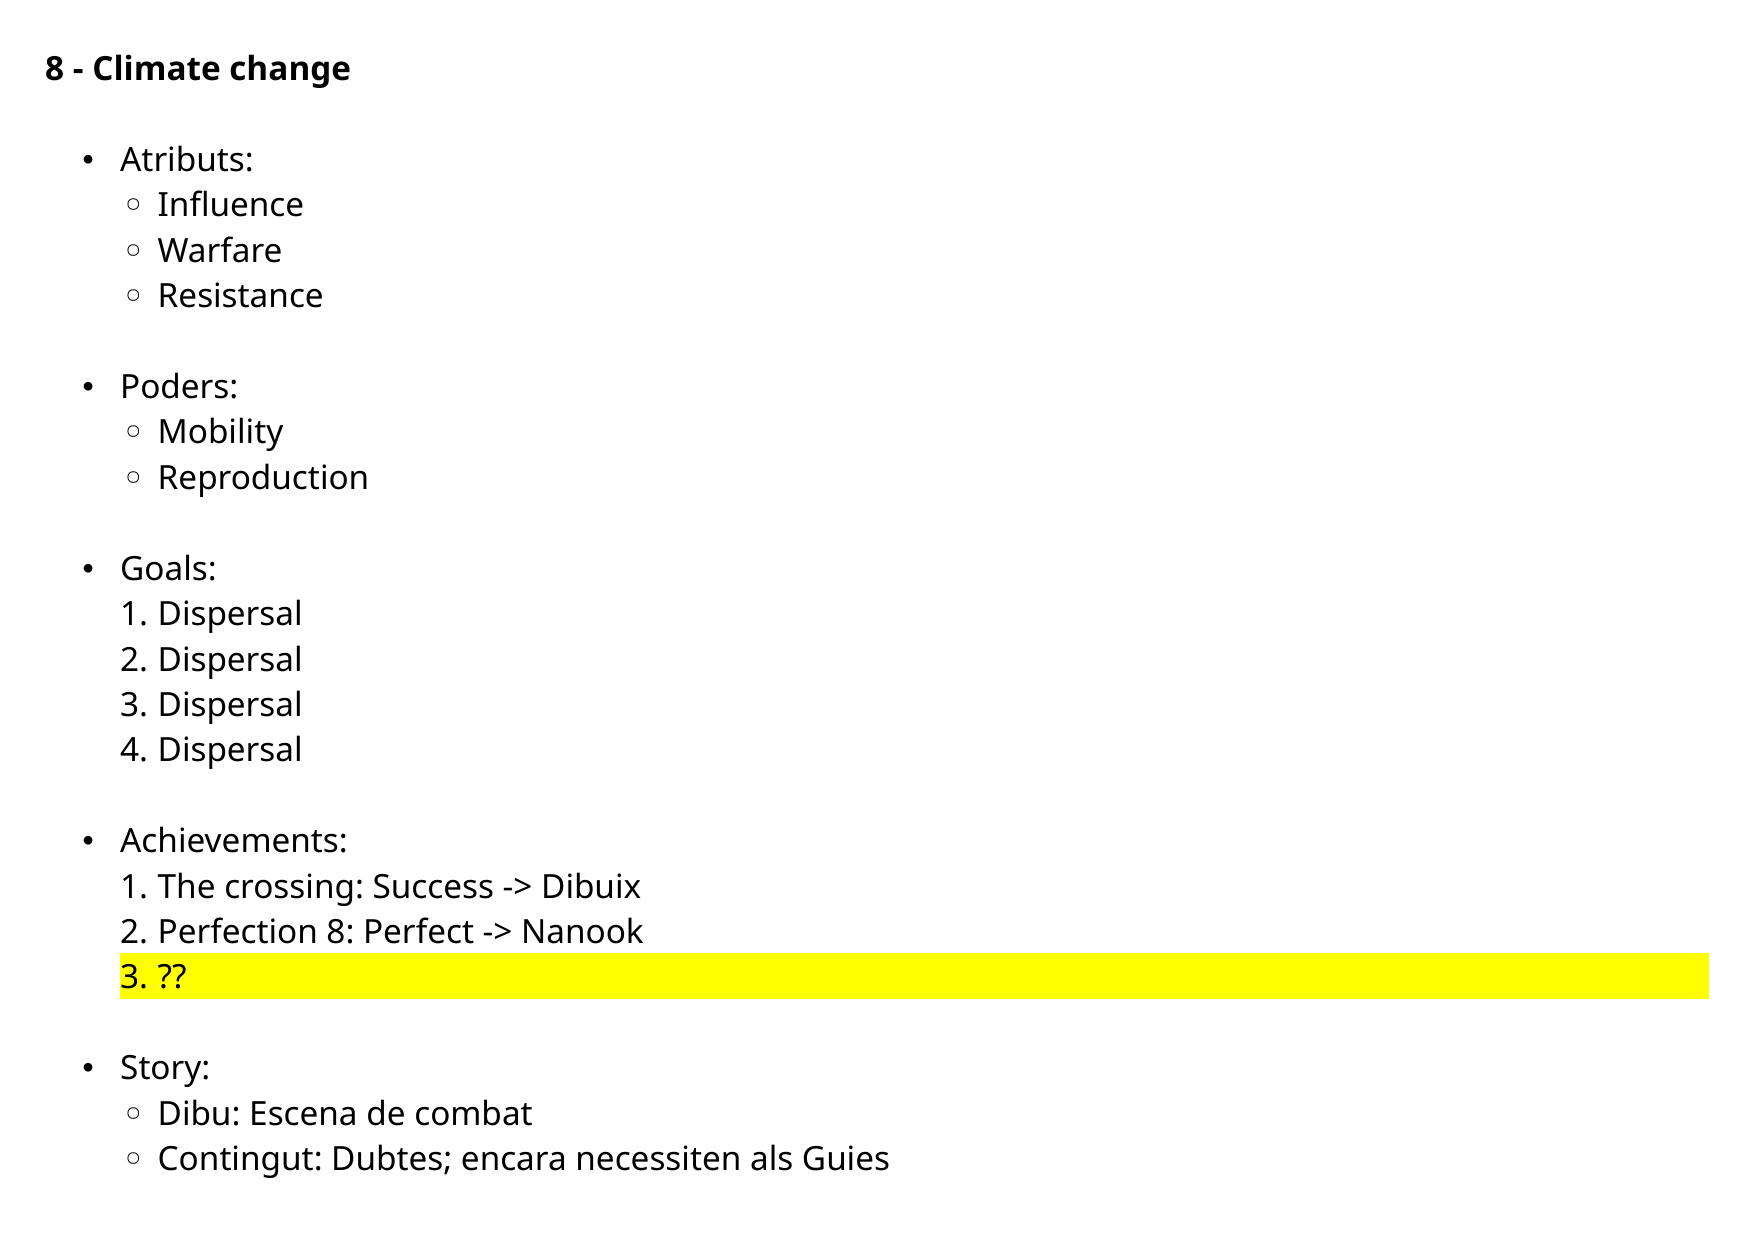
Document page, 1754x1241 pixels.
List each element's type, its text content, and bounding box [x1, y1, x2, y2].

list Dispersal [120, 681, 1709, 726]
list Atributs: [82, 136, 1709, 181]
list Reproduction [120, 454, 1709, 499]
list Dispersal [120, 635, 1709, 681]
list Influence [120, 181, 1709, 227]
list Contingut: Dubtes; encara necessiten als Guies [120, 1135, 1709, 1180]
list Dispersal [120, 726, 1709, 772]
list The crossing: Success -> Dibuix [120, 862, 1709, 908]
list Mobility [120, 408, 1709, 454]
list Dispersal [120, 590, 1709, 635]
list Perfection 8: Perfect -> Nanook [120, 908, 1709, 953]
list ?? [120, 953, 1709, 999]
list Poders: [82, 363, 1709, 408]
list Dibu: Escena de combat [120, 1089, 1709, 1135]
list Goals: [82, 544, 1709, 590]
list Resistance [120, 272, 1709, 317]
text 8 - Climate change [45, 45, 1709, 90]
list Warfare [120, 227, 1709, 272]
list Achievements: [82, 817, 1709, 862]
list Story: [82, 1044, 1709, 1089]
